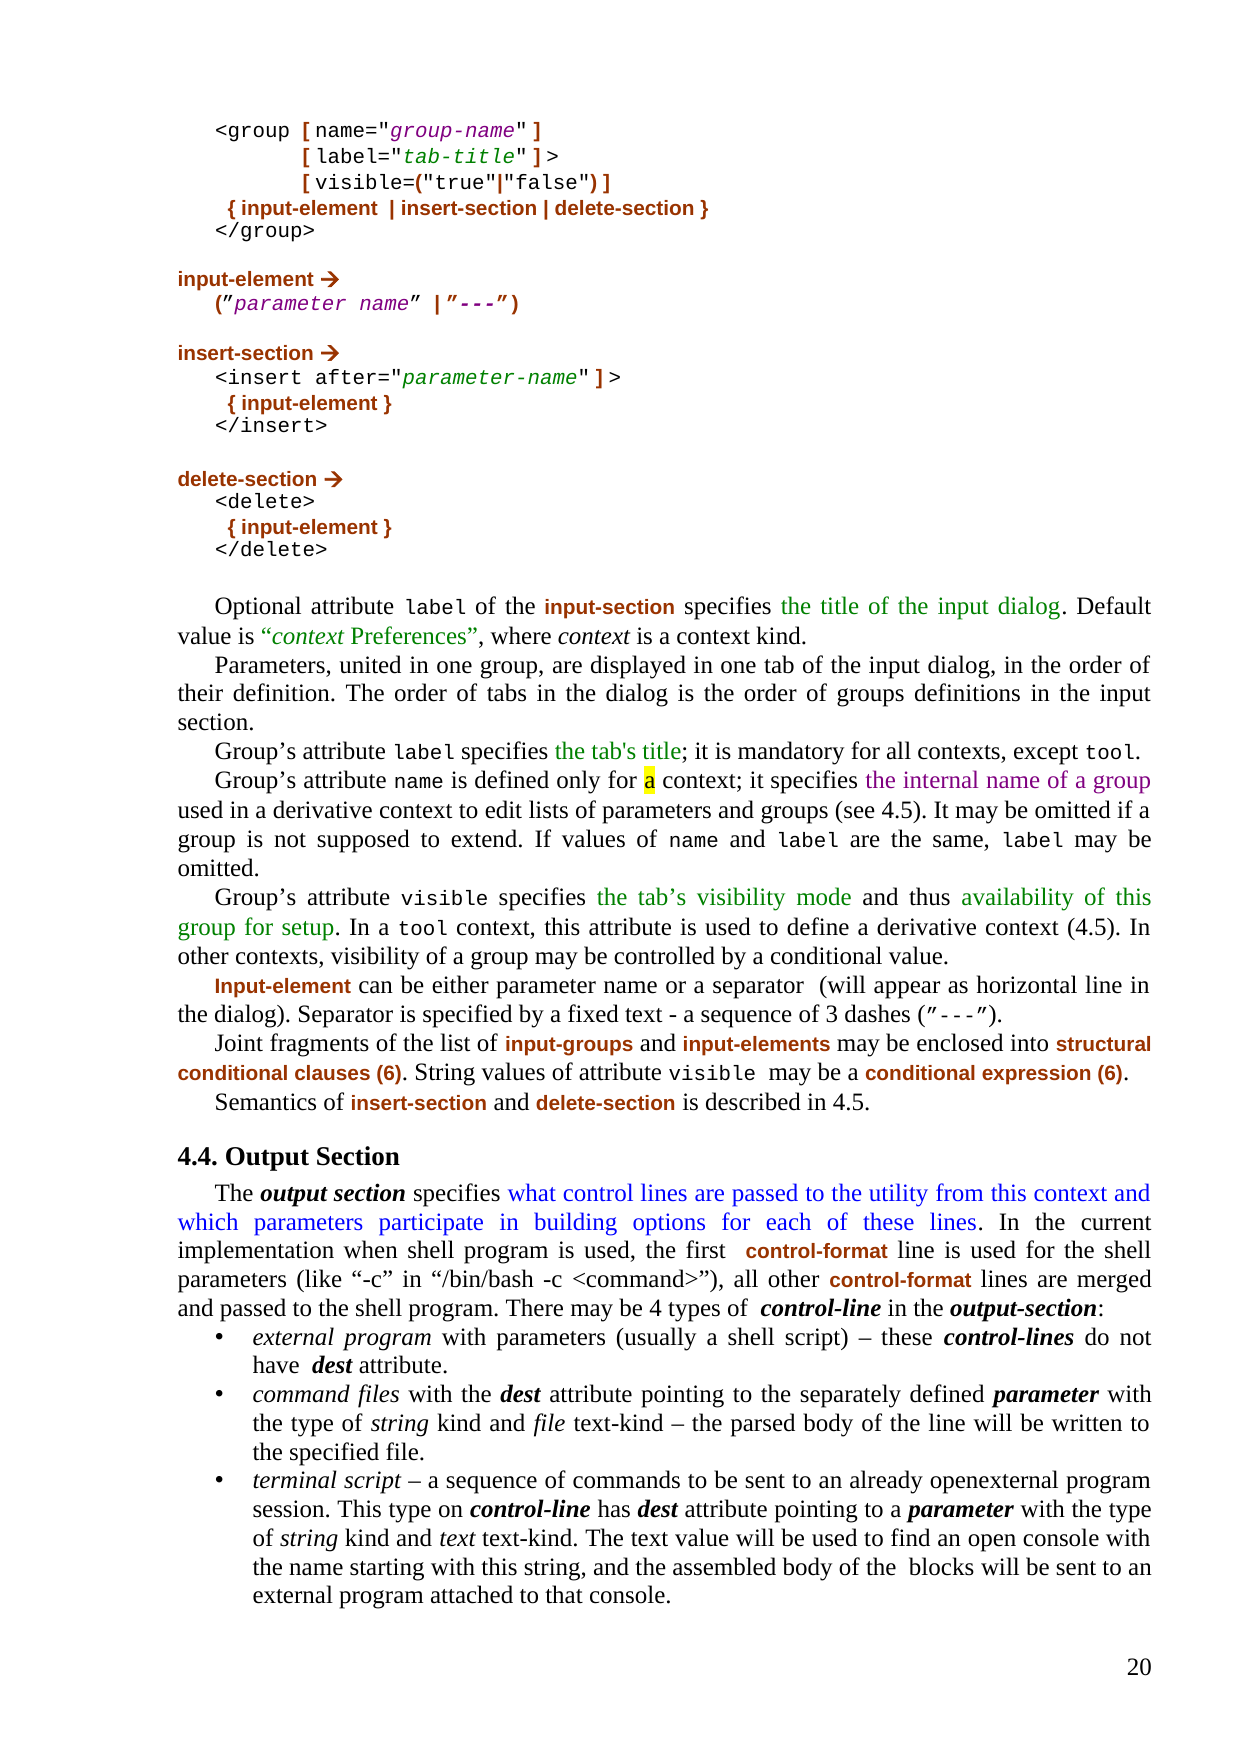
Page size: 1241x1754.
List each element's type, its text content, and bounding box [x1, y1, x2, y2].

text <group [ name="group-name" ] [177, 118, 1152, 144]
text (”parameter name” | ”---”) [177, 291, 1152, 317]
text delete-section  [177, 467, 1152, 491]
text </insert> [177, 415, 1152, 438]
text Group’s attribute label specifies the tab's title; it is mandatory for all contexts, except tool. [177, 736, 1152, 766]
text </delete> [177, 539, 1152, 563]
text { input-element } [177, 391, 1152, 415]
text <delete> [177, 491, 1152, 515]
text insert-section  [177, 341, 1152, 365]
text Parameters, united in one group, are displayed in one tab of the input dialog, in the order of their definition. The order of tabs in the dialog is the order of groups definitions in the input section. [177, 650, 1152, 736]
text [ label="tab-title" ] > [177, 144, 1152, 170]
text Group’s attribute name is defined only for a context; it specifies the internal name of a group used in a derivative context to edit lists of parameters and groups (see 4.5). It may be omitted if a group is not supposed to extend. If values of name and label are the same, label may be omitted. [177, 766, 1152, 882]
text Joint fragments of the list of input-groups and input-elements may be enclosed into structural conditional clauses (6). String values of attribute visible may be a conditional expression (6). [177, 1028, 1152, 1087]
list external program with parameters (usually a shell script) – these control-lines do not have dest attribute. [215, 1322, 1152, 1379]
text </group> [177, 219, 1152, 243]
list terminal script – a sequence of commands to be sent to an already openexternal program session. This type on control-line has dest attribute pointing to a parameter with the type of string kind and text text-kind. The text value will be used to find an open console with the name starting with this string, and the assembled body of the blocks will be sent to an external program attached to that console. [215, 1465, 1152, 1609]
text Optional attribute label of the input-section specifies the title of the input dialog. Default value is “context Preferences”, where context is a context kind. [177, 591, 1152, 650]
list command files with the dest attribute pointing to the separately defined parameter with the type of string kind and file text-kind – the parsed body of the line will be written to the specified file. [215, 1379, 1152, 1465]
text { input-element | insert-section | delete-section } [177, 196, 1152, 219]
text Input-element can be either parameter name or a separator (will appear as horizontal line in the dialog). Separator is specified by a fixed text - a sequence of 3 dashes (”---”). [177, 970, 1152, 1028]
text { input-element } [177, 515, 1152, 539]
text The output section specifies what control lines are passed to the utility from this context and which parameters participate in building options for each of these lines. In the current implementation when shell program is used, the first control-format line is used for the shell parameters (like “-c” in “/bin/bash -c <command>”), all other control-format lines are merged and passed to the shell program. There may be 4 types of control-line in the output-section: [177, 1178, 1152, 1322]
text Semantics of insert-section and delete-section is described in 4.5. [177, 1087, 1152, 1116]
text Group’s attribute visible specifies the tab’s visibility mode and thus availability of this group for setup. In a tool context, this attribute is used to define a derivative context (4.5). In other contexts, visibility of a group may be controlled by a conditional value. [177, 882, 1152, 970]
text <insert after="parameter-name" ] > [177, 365, 1152, 391]
text input-element  [177, 267, 1152, 291]
text [ visible=("true"|"false") ] [177, 170, 1152, 196]
subtitle 4.4. Output Section [177, 1141, 1152, 1172]
